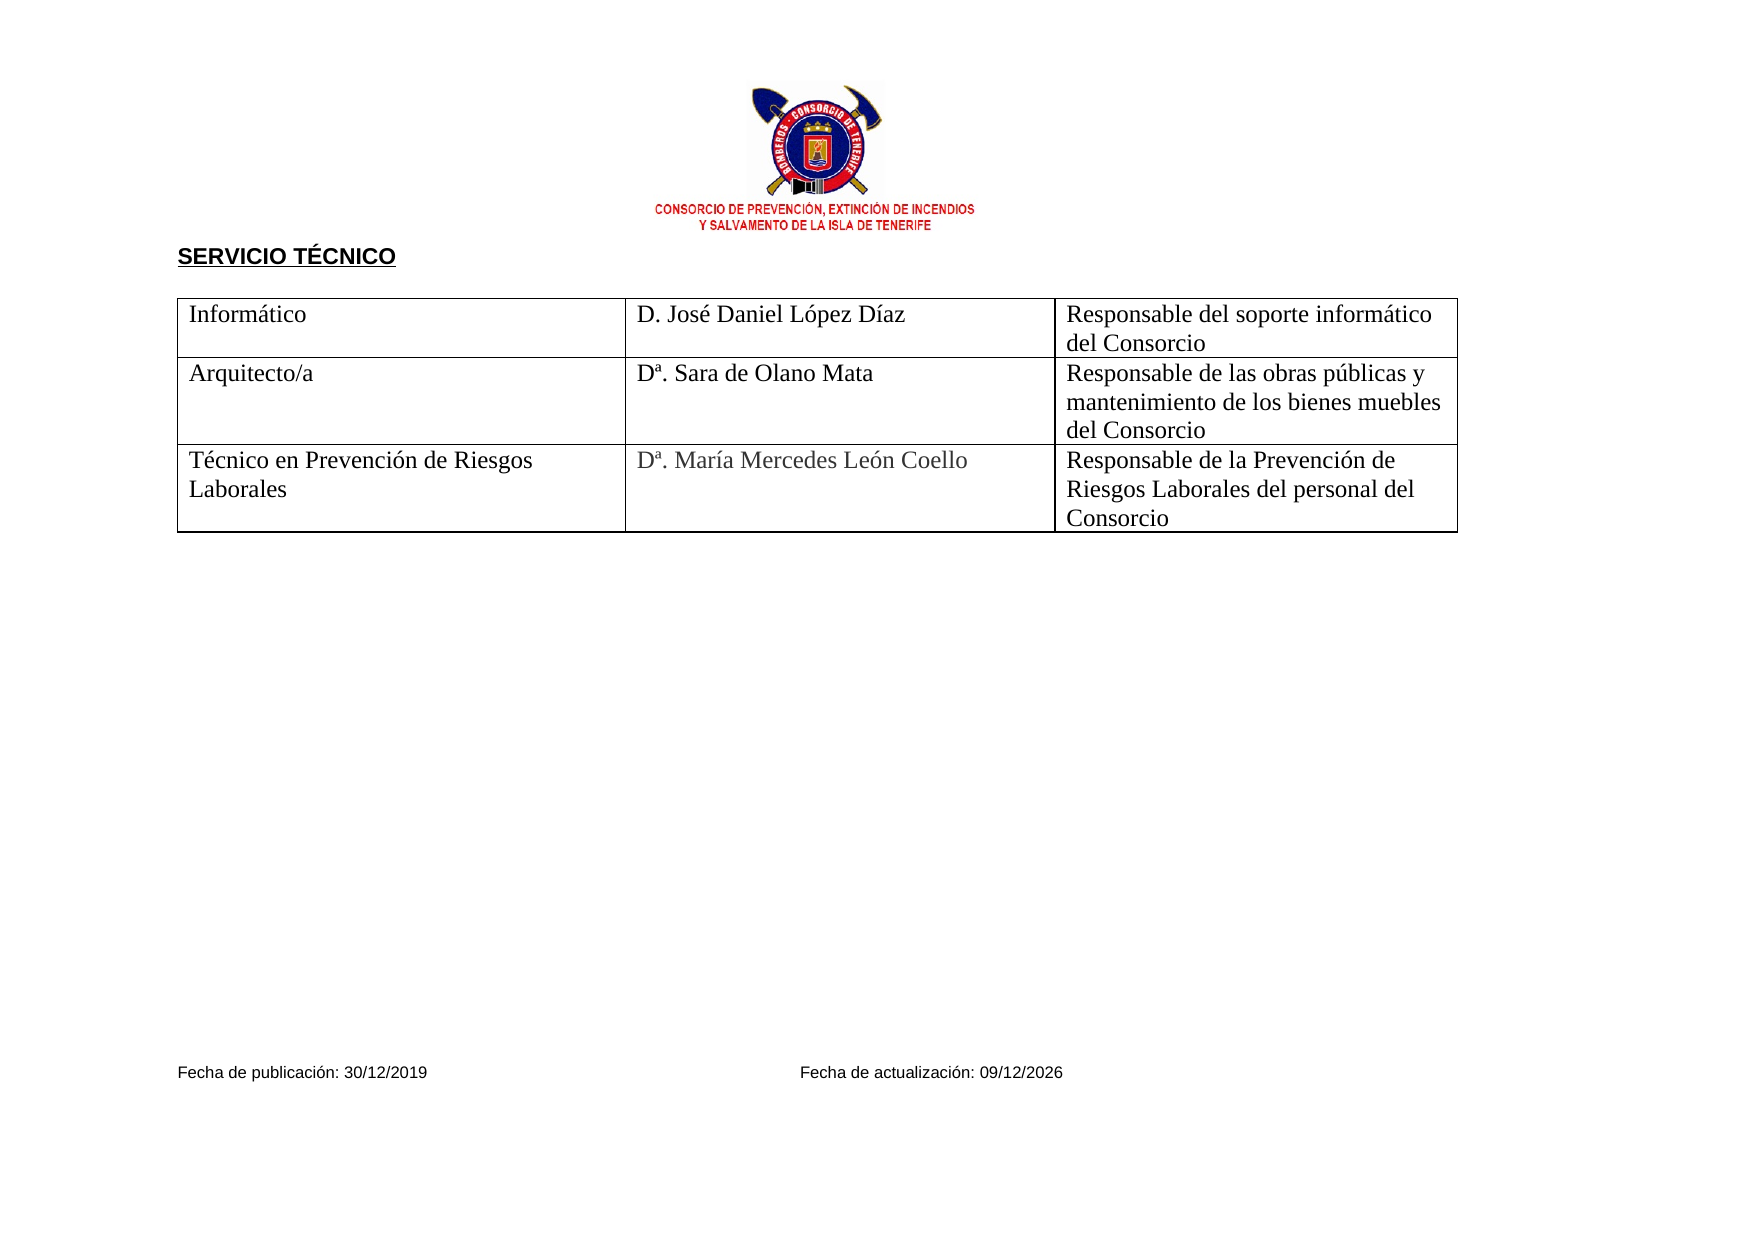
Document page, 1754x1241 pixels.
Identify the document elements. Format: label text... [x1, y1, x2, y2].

table_cell Técnico en Prevención de Riesgos Laborales [178, 445, 625, 531]
table_cell Dª. María Mercedes León Coello [626, 445, 1054, 531]
table_cell Responsable de la Prevención de Riesgos Laborales del personal del Consorcio [1056, 445, 1457, 531]
table_cell Dª. Sara de Olano Mata [626, 358, 1054, 444]
table_cell Responsable de las obras públicas y mantenimiento de los bienes muebles del Consorcio [1056, 358, 1457, 444]
subtitle SERVICIO TÉCNICO [177, 243, 1459, 269]
table_header Responsable del soporte informático del Consorcio [1056, 299, 1457, 357]
table_header D. José Daniel López Díaz [626, 299, 1054, 357]
table_header Informático [178, 299, 625, 357]
table_cell Arquitecto/a [178, 358, 625, 444]
